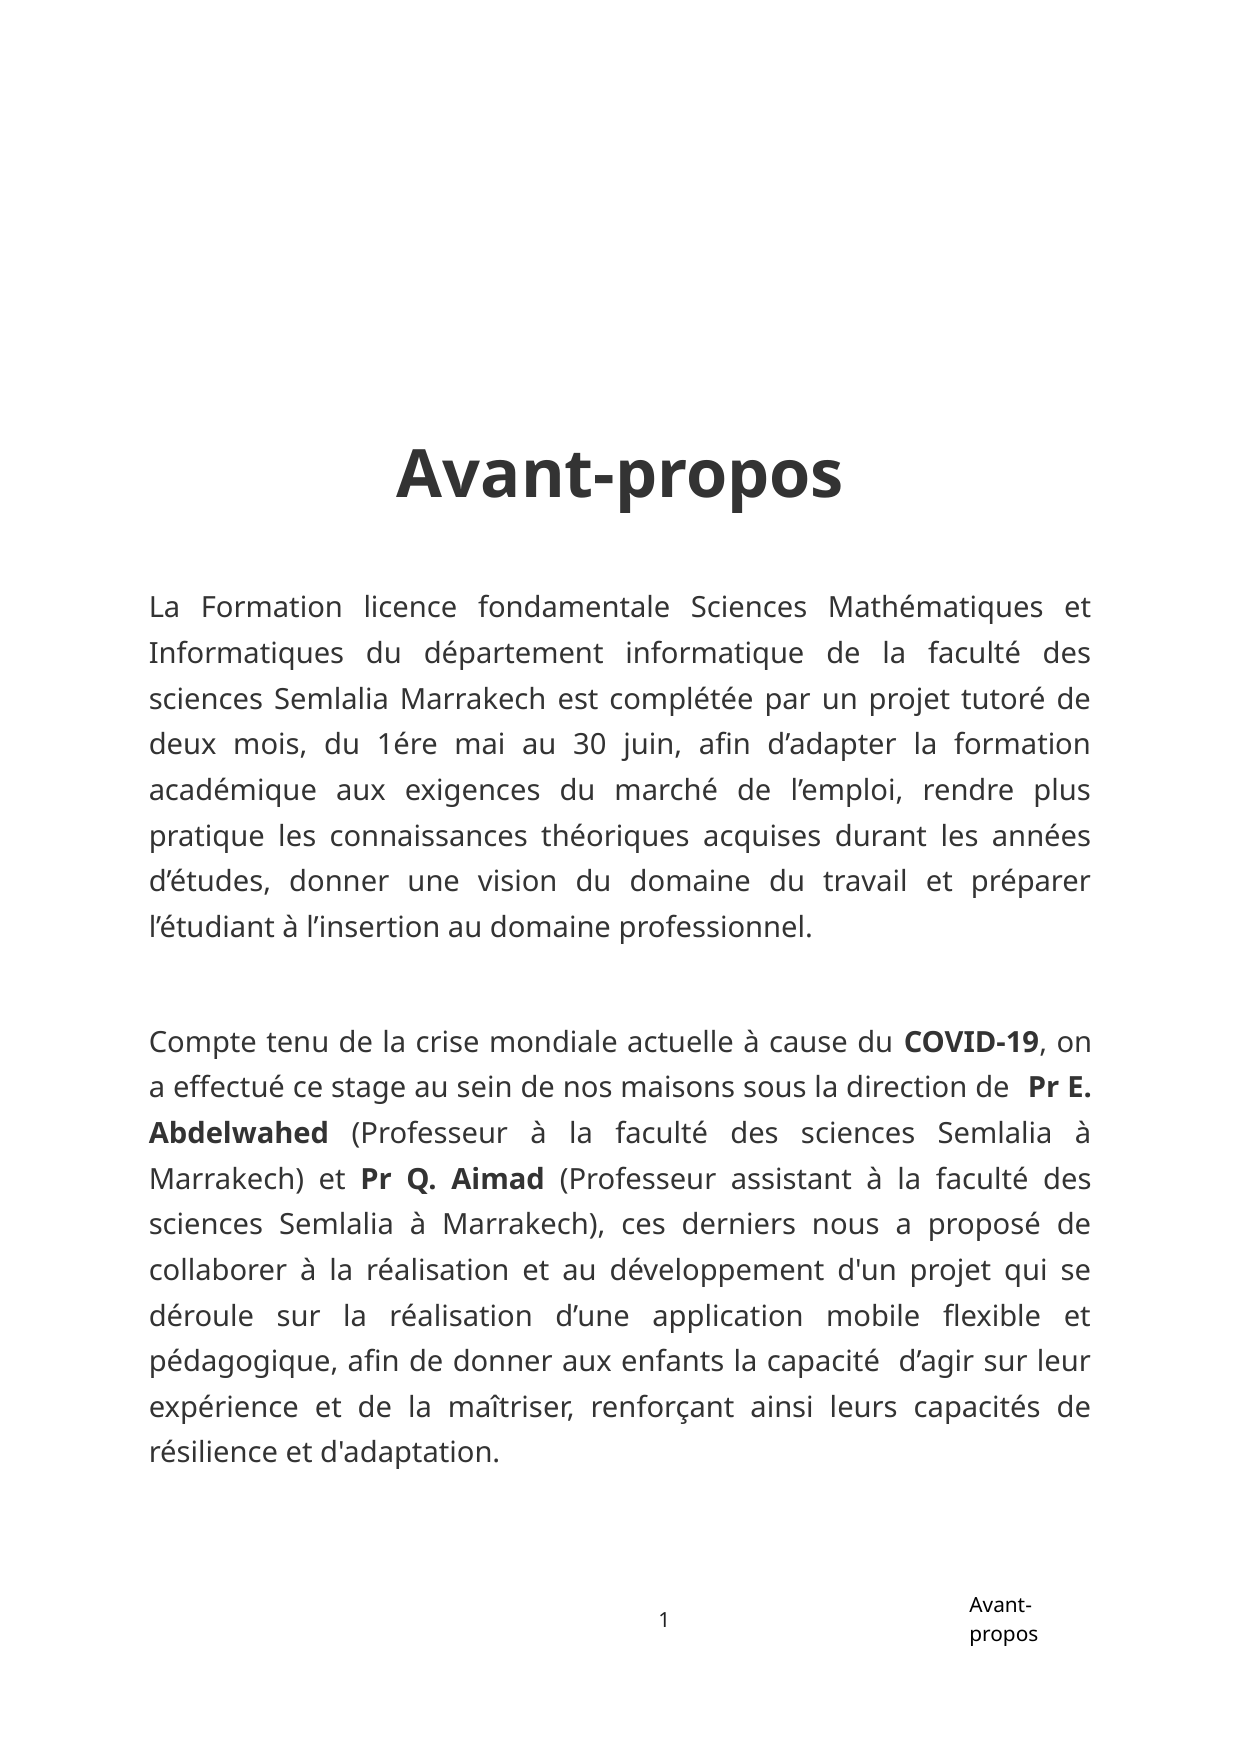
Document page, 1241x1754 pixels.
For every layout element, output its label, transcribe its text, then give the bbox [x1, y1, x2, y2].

text Compte tenu de la crise mondiale actuelle à cause du COVID-19, on a effectué ce stage au sein de nos maisons sous la direction de Pr E. Abdelwahed (Professeur à la faculté des sciences Semlalia à Marrakech) et Pr Q. Aimad (Professeur assistant à la faculté des sciences Semlalia à Marrakech), ces derniers nous a proposé de collaborer à la réalisation et au développement d'un projet qui se déroule sur la réalisation d’une application mobile flexible et pédagogique, afin de donner aux enfants la capacité d’agir sur leur expérience et de la maîtriser, renforçant ainsi leurs capacités de résilience et d'adaptation. [148, 1021, 1092, 1471]
text La Formation licence fondamentale Sciences Mathématiques et Informatiques du département informatique de la faculté des sciences Semlalia Marrakech est complétée par un projet tutoré de deux mois, du 1ére mai au 30 juin, afin d’adapter la formation académique aux exigences du marché de l’emploi, rendre plus pratique les connaissances théoriques acquises durant les années d’études, donner une vision du domaine du travail et préparer l’étudiant à l’insertion au domaine professionnel. [148, 587, 1092, 946]
text Avant-propos [148, 426, 1092, 517]
